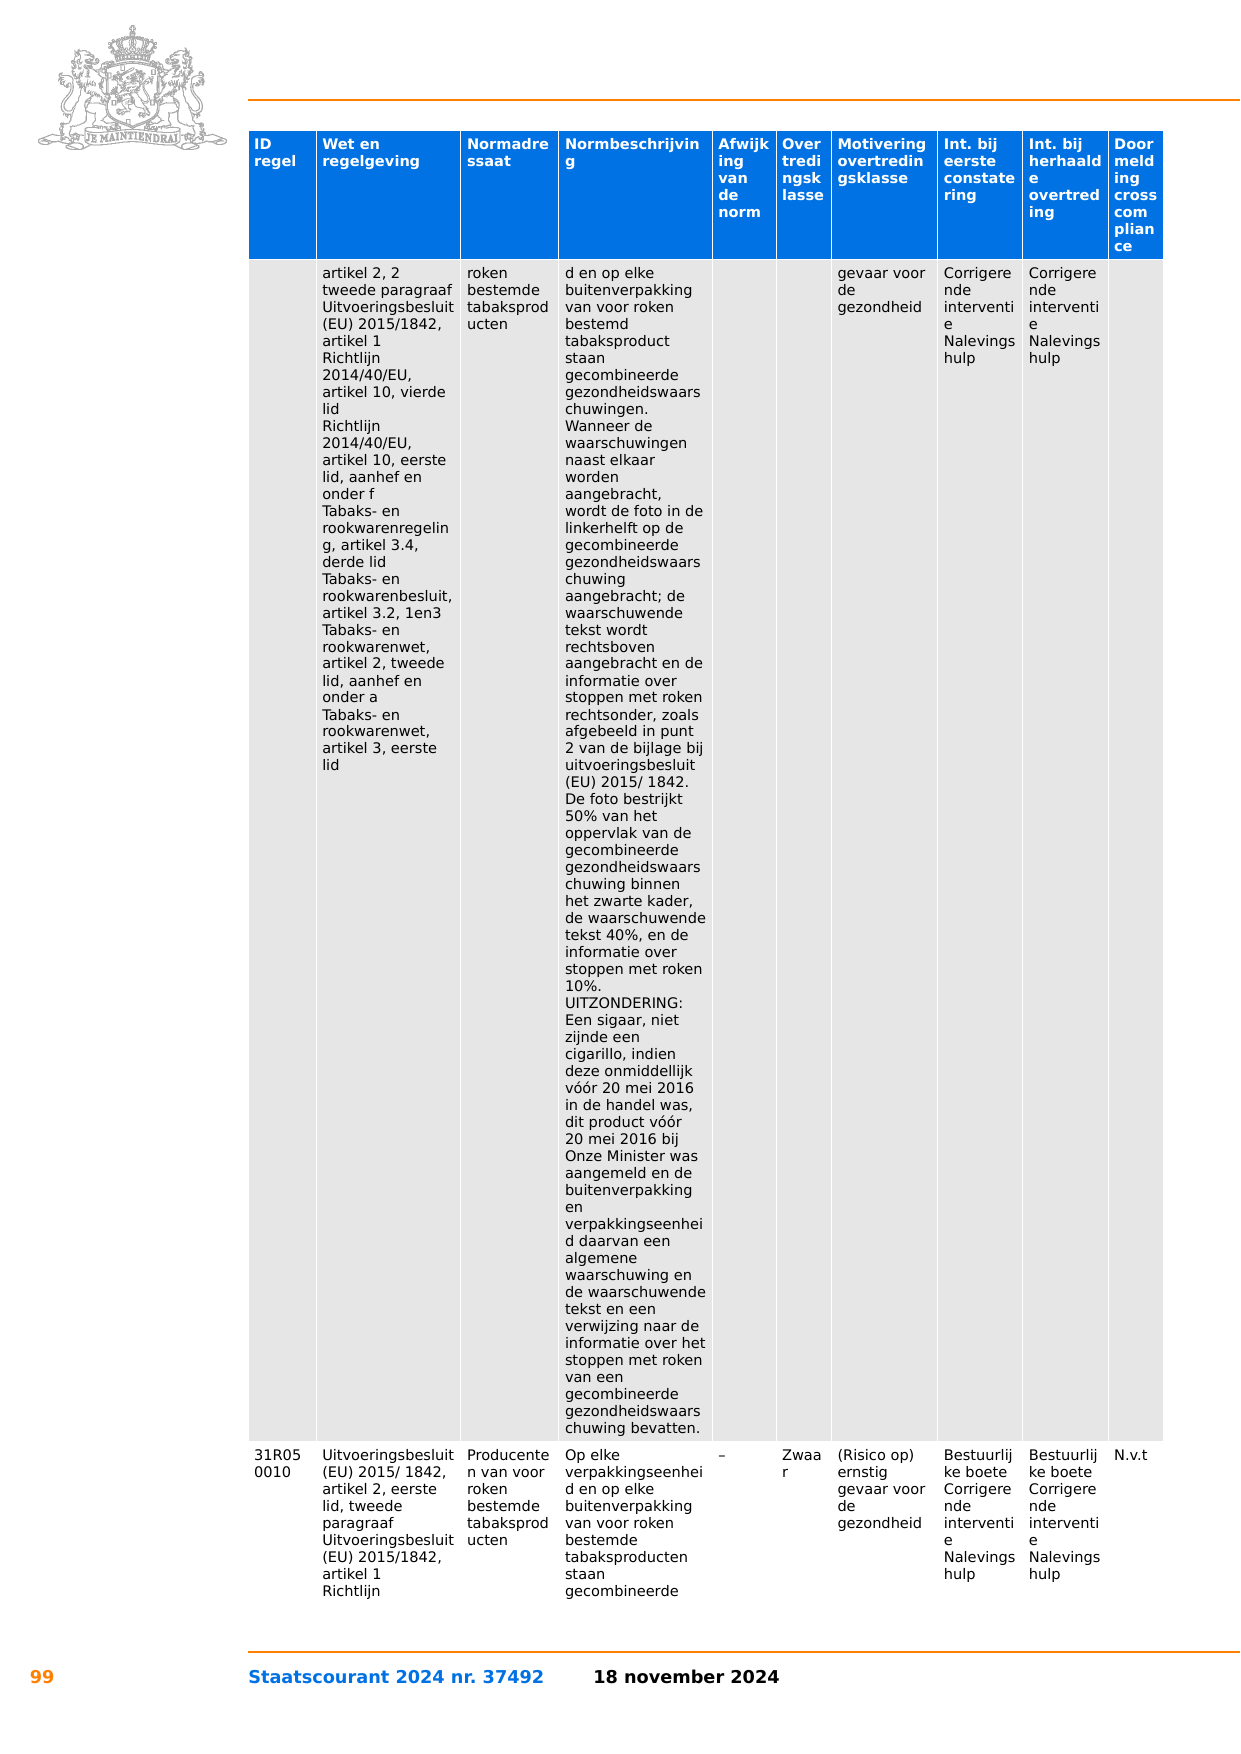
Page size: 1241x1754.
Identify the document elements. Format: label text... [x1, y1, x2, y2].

table_cell Corrigerende interventie Nalevingshulp [938, 260, 1022, 1441]
table_header Normadressaat [461, 131, 558, 259]
table_cell Producenten van voor roken bestemde tabaksproducten [461, 1442, 558, 1604]
table_cell [777, 260, 831, 1441]
table_header Motivering overtredingsklasse [832, 131, 937, 259]
table_cell – [713, 1442, 776, 1604]
table_header Int. bij eerste constatering [938, 131, 1022, 259]
table_header Wet en regelgeving [317, 131, 460, 259]
table_header Afwijking van de norm [713, 131, 776, 259]
table_cell (Risico op) ernstig gevaar voor de gezondheid [832, 1442, 937, 1604]
table_header Doormelding cross compliance [1109, 131, 1163, 259]
table_cell Zwaar [777, 1442, 831, 1604]
table_cell gevaar voor de gezondheid [832, 260, 937, 1441]
table_header Overtredingsklasse [777, 131, 831, 259]
picture [38, 25, 227, 150]
table_cell Bestuurlijke boete Corrigerende interventie Nalevingshulp [938, 1442, 1022, 1604]
table_header Int. bij herhaalde overtreding [1023, 131, 1108, 259]
table_cell Bestuurlijke boete Corrigerende interventie Nalevingshulp [1023, 1442, 1108, 1604]
table_cell 31R050010 [249, 1442, 316, 1604]
table_cell N.v.t [1109, 1442, 1163, 1604]
table_cell d en op elke buitenverpakking van voor roken bestemd tabaksproduct staan gecombineerde gezondheidswaarschuwingen. Wanneer de waarschuwingen naast elkaar worden aangebracht, wordt de foto in de linkerhelft op de gecombineerde gezondheidswaarschuwing aangebracht; de waarschuwende tekst wordt rechtsboven aangebracht en de informatie over stoppen met roken rechtsonder, zoals afgebeeld in punt 2 van de bijlage bij uitvoeringsbesluit (EU) 2015/ 1842. De foto bestrijkt 50% van het oppervlak van de gecombineerde gezondheidswaarschuwing binnen het zwarte kader, de waarschuwende tekst 40%, en de informatie over stoppen met roken 10%. UITZONDERING: Een sigaar, niet zijnde een cigarillo, indien deze onmiddellijk vóór 20 mei 2016 in de handel was, dit product vóór 20 mei 2016 bij Onze Minister was aangemeld en de buitenverpakking en verpakkingseenheid daarvan een algemene waarschuwing en de waarschuwende tekst en een verwijzing naar de informatie over het stoppen met roken van een gecombineerde gezondheidswaarschuwing bevatten. [559, 260, 712, 1441]
table_cell Uitvoeringsbesluit (EU) 2015/ 1842, artikel 2, eerste lid, tweede paragraaf Uitvoeringsbesluit (EU) 2015/1842, artikel 1 Richtlijn [317, 1442, 460, 1604]
table_cell Corrigerende interventie Nalevingshulp [1023, 260, 1108, 1441]
table_cell artikel 2, 2 tweede paragraaf Uitvoeringsbesluit (EU) 2015/1842, artikel 1 Richtlijn 2014/40/EU, artikel 10, vierde lid Richtlijn 2014/40/EU, artikel 10, eerste lid, aanhef en onder f Tabaks- en rookwarenregeling, artikel 3.4, derde lid Tabaks- en rookwarenbesluit, artikel 3.2, 1en3 Tabaks- en rookwarenwet, artikel 2, tweede lid, aanhef en onder a Tabaks- en rookwarenwet, artikel 3, eerste lid [317, 260, 460, 1441]
table_cell Op elke verpakkingseenheid en op elke buitenverpakking van voor roken bestemde tabaksproducten staan gecombineerde [559, 1442, 712, 1604]
table_header ID regel [249, 131, 316, 259]
table_cell roken bestemde tabaksproducten [461, 260, 558, 1441]
table_cell [713, 260, 776, 1441]
table_cell [1109, 260, 1163, 1441]
table_cell [249, 260, 316, 1441]
table_header Normbeschrijving [559, 131, 712, 259]
